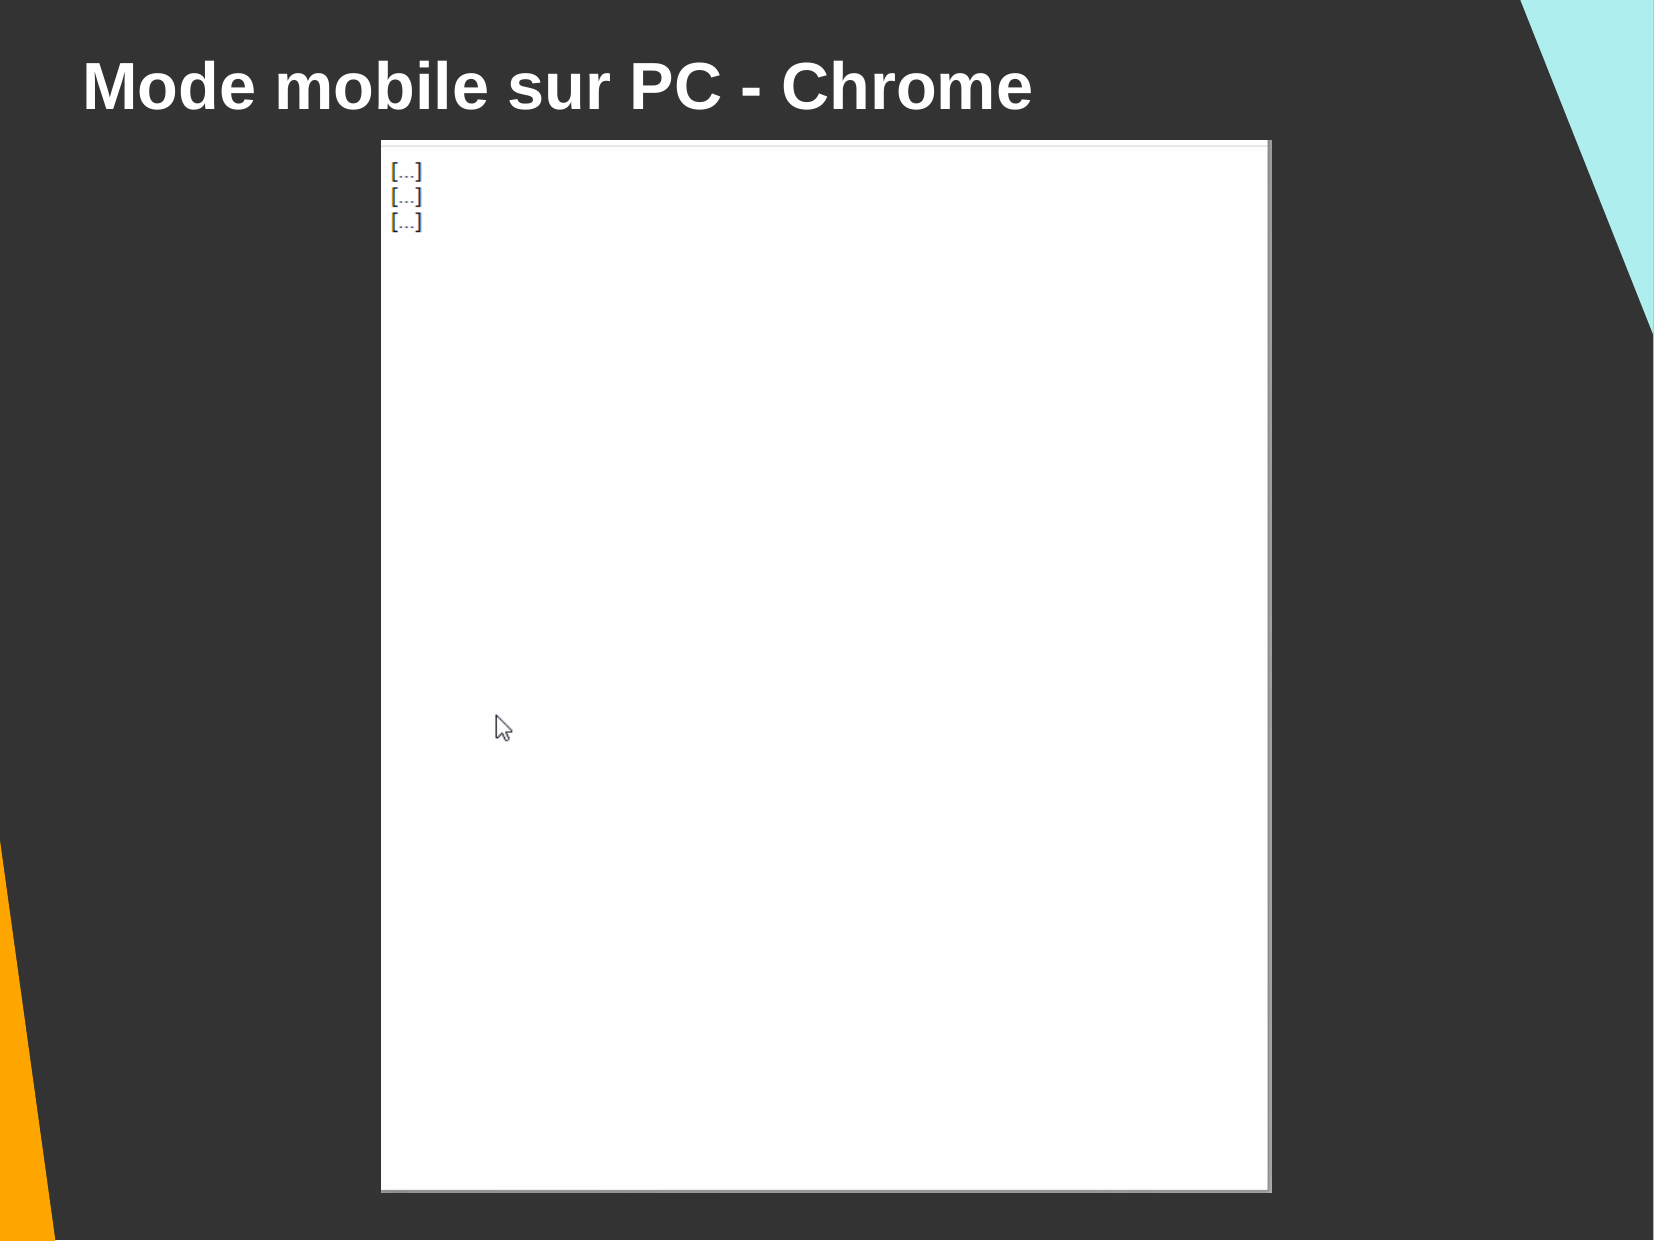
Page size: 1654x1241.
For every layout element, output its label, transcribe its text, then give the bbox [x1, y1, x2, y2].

title Mode mobile sur PC - Chrome [82, 49, 1569, 125]
text_box [1520, 0, 1654, 337]
text_box [0, 840, 56, 1241]
picture [381, 140, 1272, 1193]
